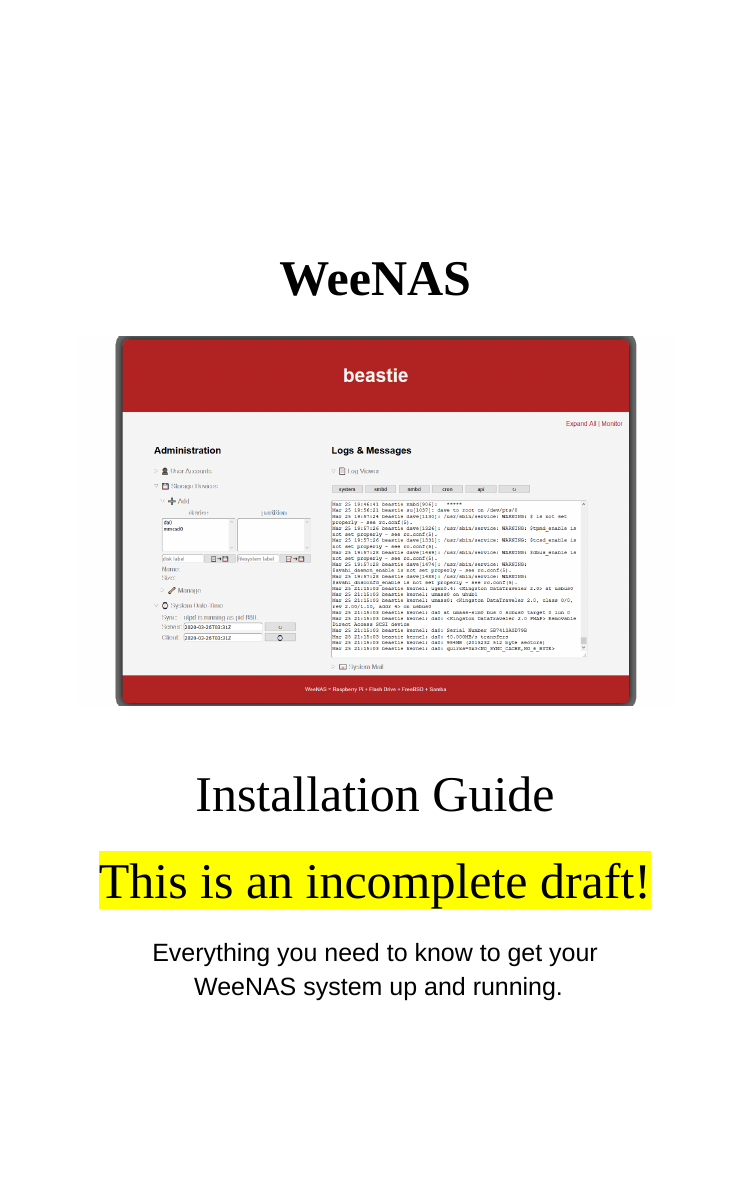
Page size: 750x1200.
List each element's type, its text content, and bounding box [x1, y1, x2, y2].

picture [75, 336, 675, 706]
text Everything you need to know to get your WeeNAS system up and running. [75, 938, 675, 1000]
text WeeNAS [75, 249, 675, 307]
text Installation Guide [75, 764, 675, 822]
text This is an incomplete draft! [75, 851, 675, 909]
